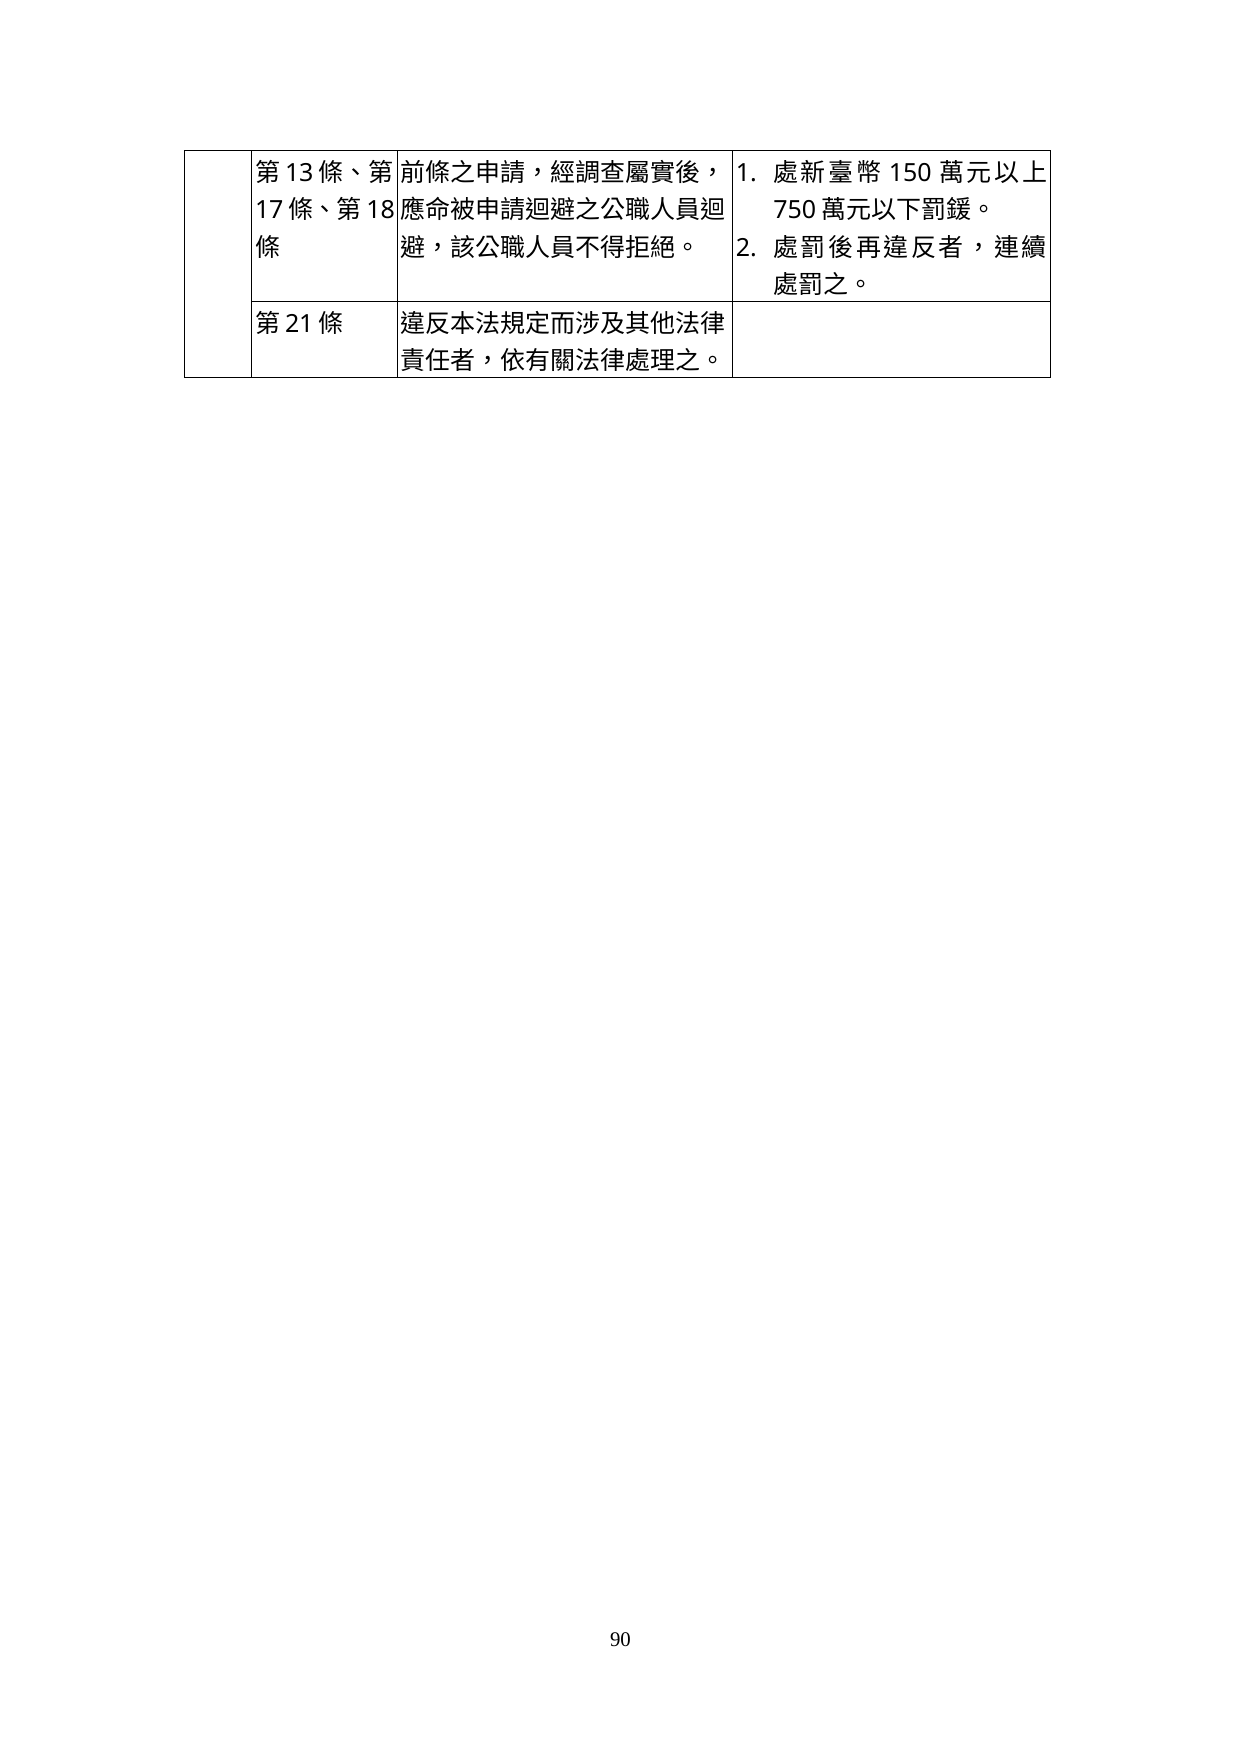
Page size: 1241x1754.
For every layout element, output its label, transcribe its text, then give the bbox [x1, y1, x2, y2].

table_cell 前條之申請，經調查屬實後，應命被申請迴避之公職人員迴避，該公職人員不得拒絕。 [398, 151, 732, 301]
table_cell 違反本法規定而涉及其他法律責任者，依有關法律處理之。 [398, 302, 732, 377]
table_cell 第21條 [252, 302, 397, 377]
table_cell [733, 302, 1050, 377]
table_cell 處新臺幣150萬元以上750萬元以下罰鍰。 處罰後再違反者，連續處罰之。 [733, 151, 1050, 301]
table_cell 第13條、第17條、第18條 [252, 151, 397, 301]
